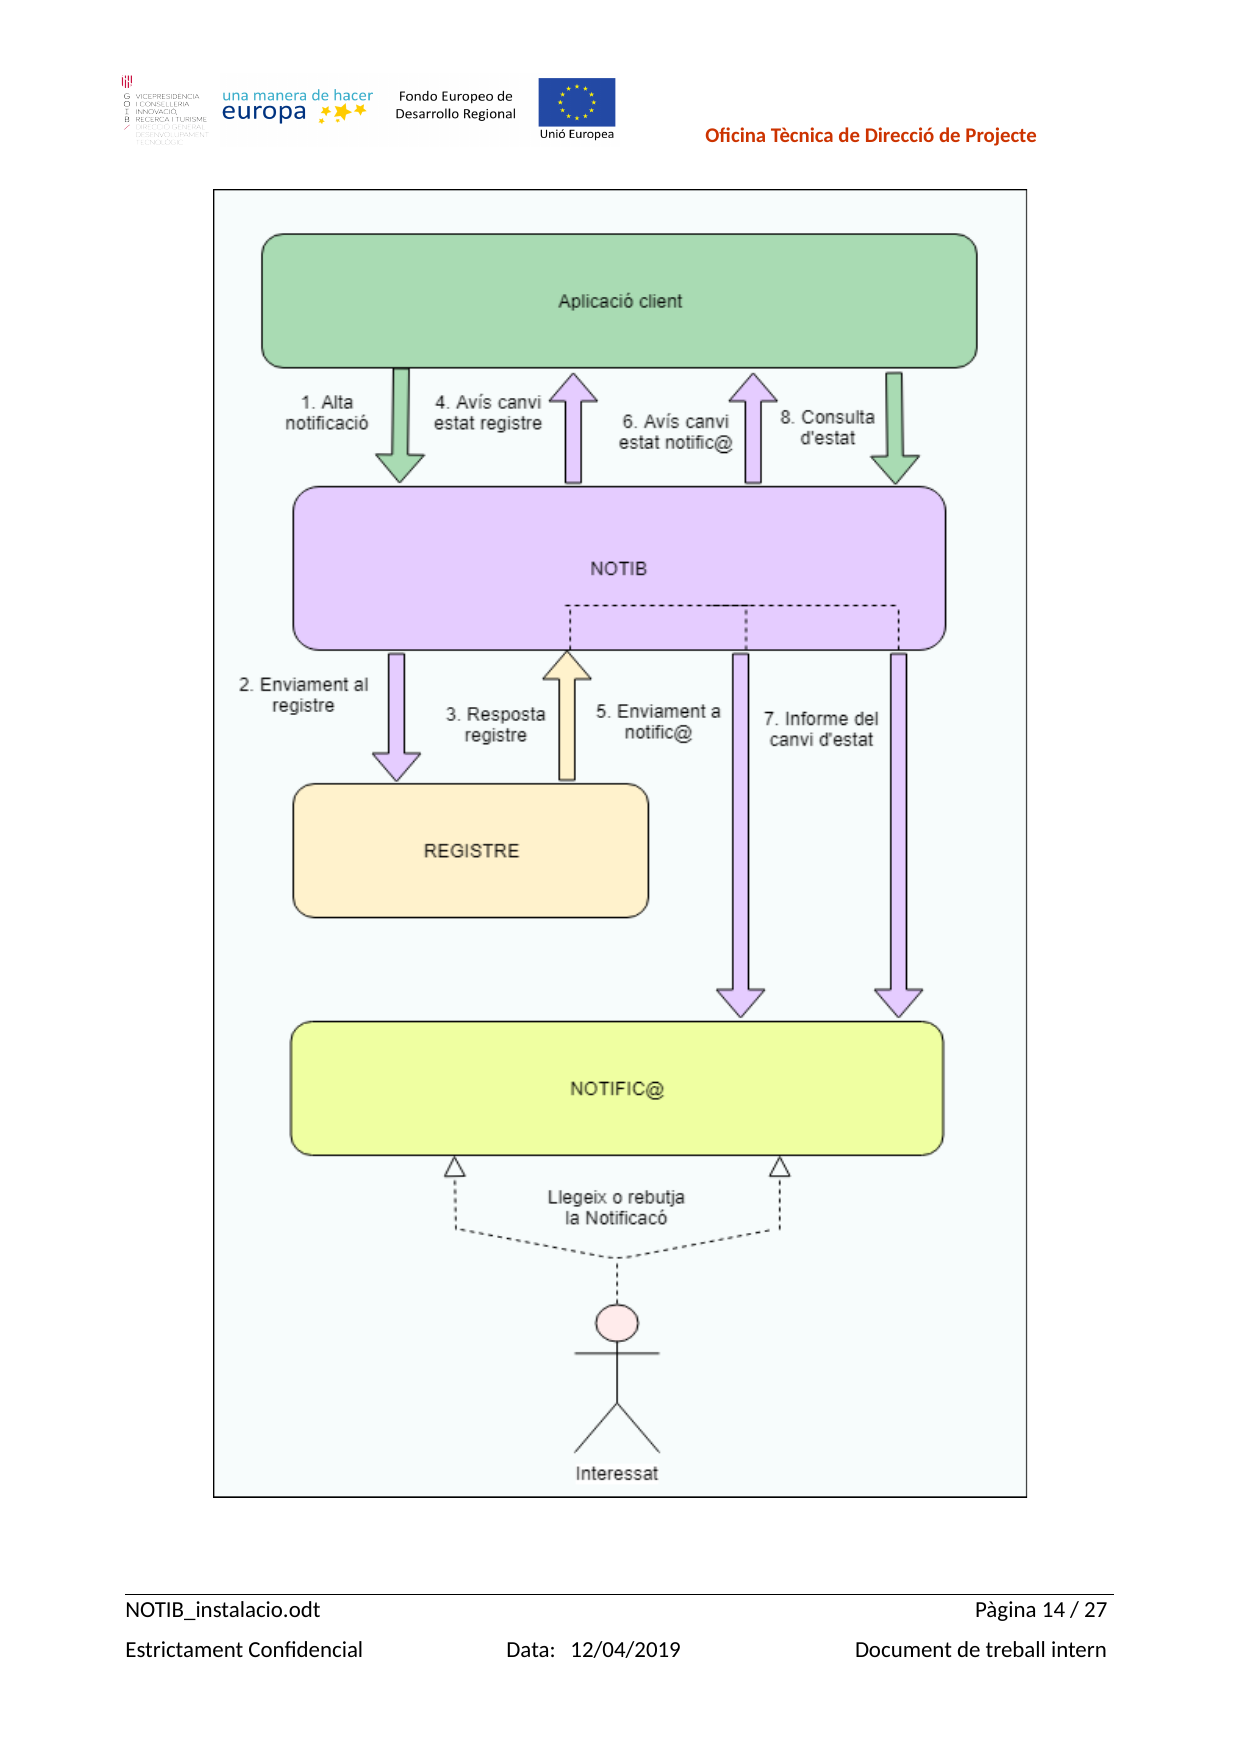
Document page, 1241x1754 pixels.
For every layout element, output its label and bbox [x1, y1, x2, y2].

picture [118, 73, 213, 147]
picture [213, 189, 1028, 1498]
picture [219, 73, 621, 147]
